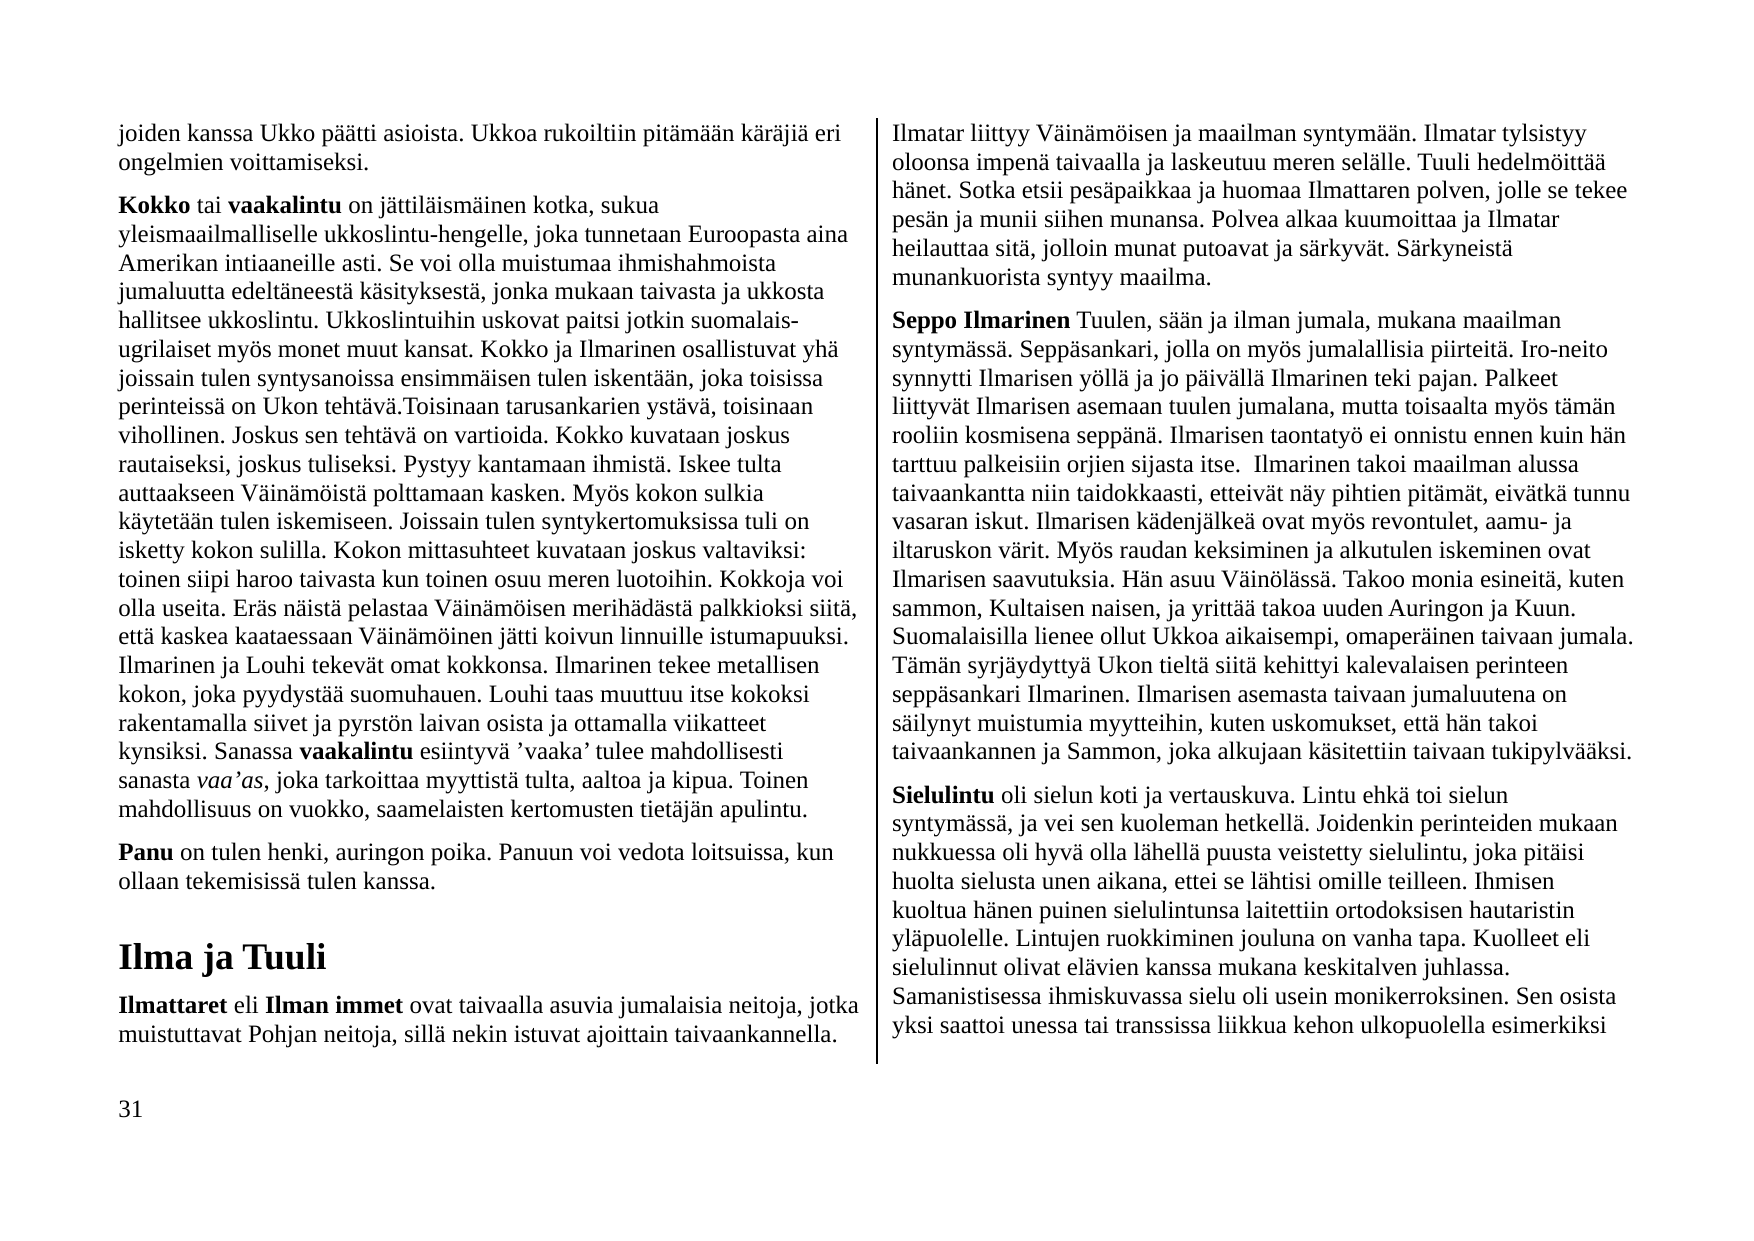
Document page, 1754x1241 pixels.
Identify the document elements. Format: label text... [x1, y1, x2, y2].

text joiden kanssa Ukko päätti asioista. Ukkoa rukoiltiin pitämään käräjiä eri ongelmien voittamiseksi. [118, 118, 862, 176]
text Ilmattaret eli Ilman immet ovat taivaalla asuvia jumalaisia neitoja, jotka muistuttavat Pohjan neitoja, sillä nekin istuvat ajoittain taivaankannella. [118, 990, 862, 1047]
text Panu on tulen henki, auringon poika. Panuun voi vedota loitsuissa, kun ollaan tekemisissä tulen kanssa. [118, 837, 862, 895]
text Kokko tai vaakalintu on jättiläismäinen kotka, sukua yleismaailmalliselle ukkoslintu-hengelle, joka tunnetaan Euroopasta aina Amerikan intiaaneille asti. Se voi olla muistumaa ihmishahmoista jumaluutta edeltäneestä käsityksestä, jonka mukaan taivasta ja ukkosta hallitsee ukkoslintu. Ukkoslintuihin uskovat paitsi jotkin suomalais-ugrilaiset myös monet muut kansat. Kokko ja Ilmarinen osallistuvat yhä joissain tulen syntysanoissa ensimmäisen tulen iskentään, joka toisissa perinteissä on Ukon tehtävä.Toisinaan tarusankarien ystävä, toisinaan vihollinen. Joskus sen tehtävä on vartioida. Kokko kuvataan joskus rautaiseksi, joskus tuliseksi. Pystyy kantamaan ihmistä. Iskee tulta auttaakseen Väinämöistä polttamaan kasken. Myös kokon sulkia käytetään tulen iskemiseen. Joissain tulen syntykertomuksissa tuli on isketty kokon sulilla. Kokon mittasuhteet kuvataan joskus valtaviksi: toinen siipi haroo taivasta kun toinen osuu meren luotoihin. Kokkoja voi olla useita. Eräs näistä pelastaa Väinämöisen merihädästä palkkioksi siitä, että kaskea kaataessaan Väinämöinen jätti koivun linnuille istumapuuksi. Ilmarinen ja Louhi tekevät omat kokkonsa. Ilmarinen tekee metallisen kokon, joka pyydystää suomuhauen. Louhi taas muuttuu itse kokoksi rakentamalla siivet ja pyrstön laivan osista ja ottamalla viikatteet kynsiksi. Sanassa vaakalintu esiintyvä ’vaaka’ tulee mahdollisesti sanasta vaa’as, joka tarkoittaa myyttistä tulta, aaltoa ja kipua. Toinen mahdollisuus on vuokko, saamelaisten kertomusten tietäjän apulintu. [118, 190, 862, 823]
text Ilmatar liittyy Väinämöisen ja maailman syntymään. Ilmatar tylsistyy oloonsa impenä taivaalla ja laskeutuu meren selälle. Tuuli hedelmöittää hänet. Sotka etsii pesäpaikkaa ja huomaa Ilmattaren polven, jolle se tekee pesän ja munii siihen munansa. Polvea alkaa kuumoittaa ja Ilmatar heilauttaa sitä, jolloin munat putoavat ja särkyvät. Särkyneistä munankuorista syntyy maailma. [892, 118, 1635, 291]
text Sielulintu oli sielun koti ja vertauskuva. Lintu ehkä toi sielun syntymässä, ja vei sen kuoleman hetkellä. Joidenkin perinteiden mukaan nukkuessa oli hyvä olla lähellä puusta veistetty sielulintu, joka pitäisi huolta sielusta unen aikana, ettei se lähtisi omille teilleen. Ihmisen kuoltua hänen puinen sielulintunsa laitettiin ortodoksisen hautaristin yläpuolelle. Lintujen ruokkiminen jouluna on vanha tapa. Kuolleet eli sielulinnut olivat elävien kanssa mukana keskitalven juhlassa. Samanistisessa ihmiskuvassa sielu oli usein monikerroksinen. Sen osista yksi saattoi unessa tai transsissa liikkua kehon ulkopuolella esimerkiksi [892, 780, 1635, 1038]
text Seppo Ilmarinen Tuulen, sään ja ilman jumala, mukana maailman syntymässä. Seppäsankari, jolla on myös jumalallisia piirteitä. Iro-neito synnytti Ilmarisen yöllä ja jo päivällä Ilmarinen teki pajan. Palkeet liittyvät Ilmarisen asemaan tuulen jumalana, mutta toisaalta myös tämän rooliin kosmisena seppänä. Ilmarisen taontatyö ei onnistu ennen kuin hän tarttuu palkeisiin orjien sijasta itse. Ilmarinen takoi maailman alussa taivaankantta niin taidokkaasti, etteivät näy pihtien pitämät, eivätkä tunnu vasaran iskut. Ilmarisen kädenjälkeä ovat myös revontulet, aamu- ja iltaruskon värit. Myös raudan keksiminen ja alkutulen iskeminen ovat Ilmarisen saavutuksia. Hän asuu Väinölässä. Takoo monia esineitä, kuten sammon, Kultaisen naisen, ja yrittää takoa uuden Auringon ja Kuun. Suomalaisilla lienee ollut Ukkoa aikaisempi, omaperäinen taivaan jumala. Tämän syrjäydyttyä Ukon tieltä siitä kehittyi kalevalaisen perinteen seppäsankari Ilmarinen. Ilmarisen asemasta taivaan jumaluutena on säilynyt muistumia myytteihin, kuten uskomukset, että hän takoi taivaankannen ja Sammon, joka alkujaan käsitettiin taivaan tukipylvääksi. [892, 305, 1635, 765]
subtitle Ilma ja Tuuli [118, 934, 862, 977]
